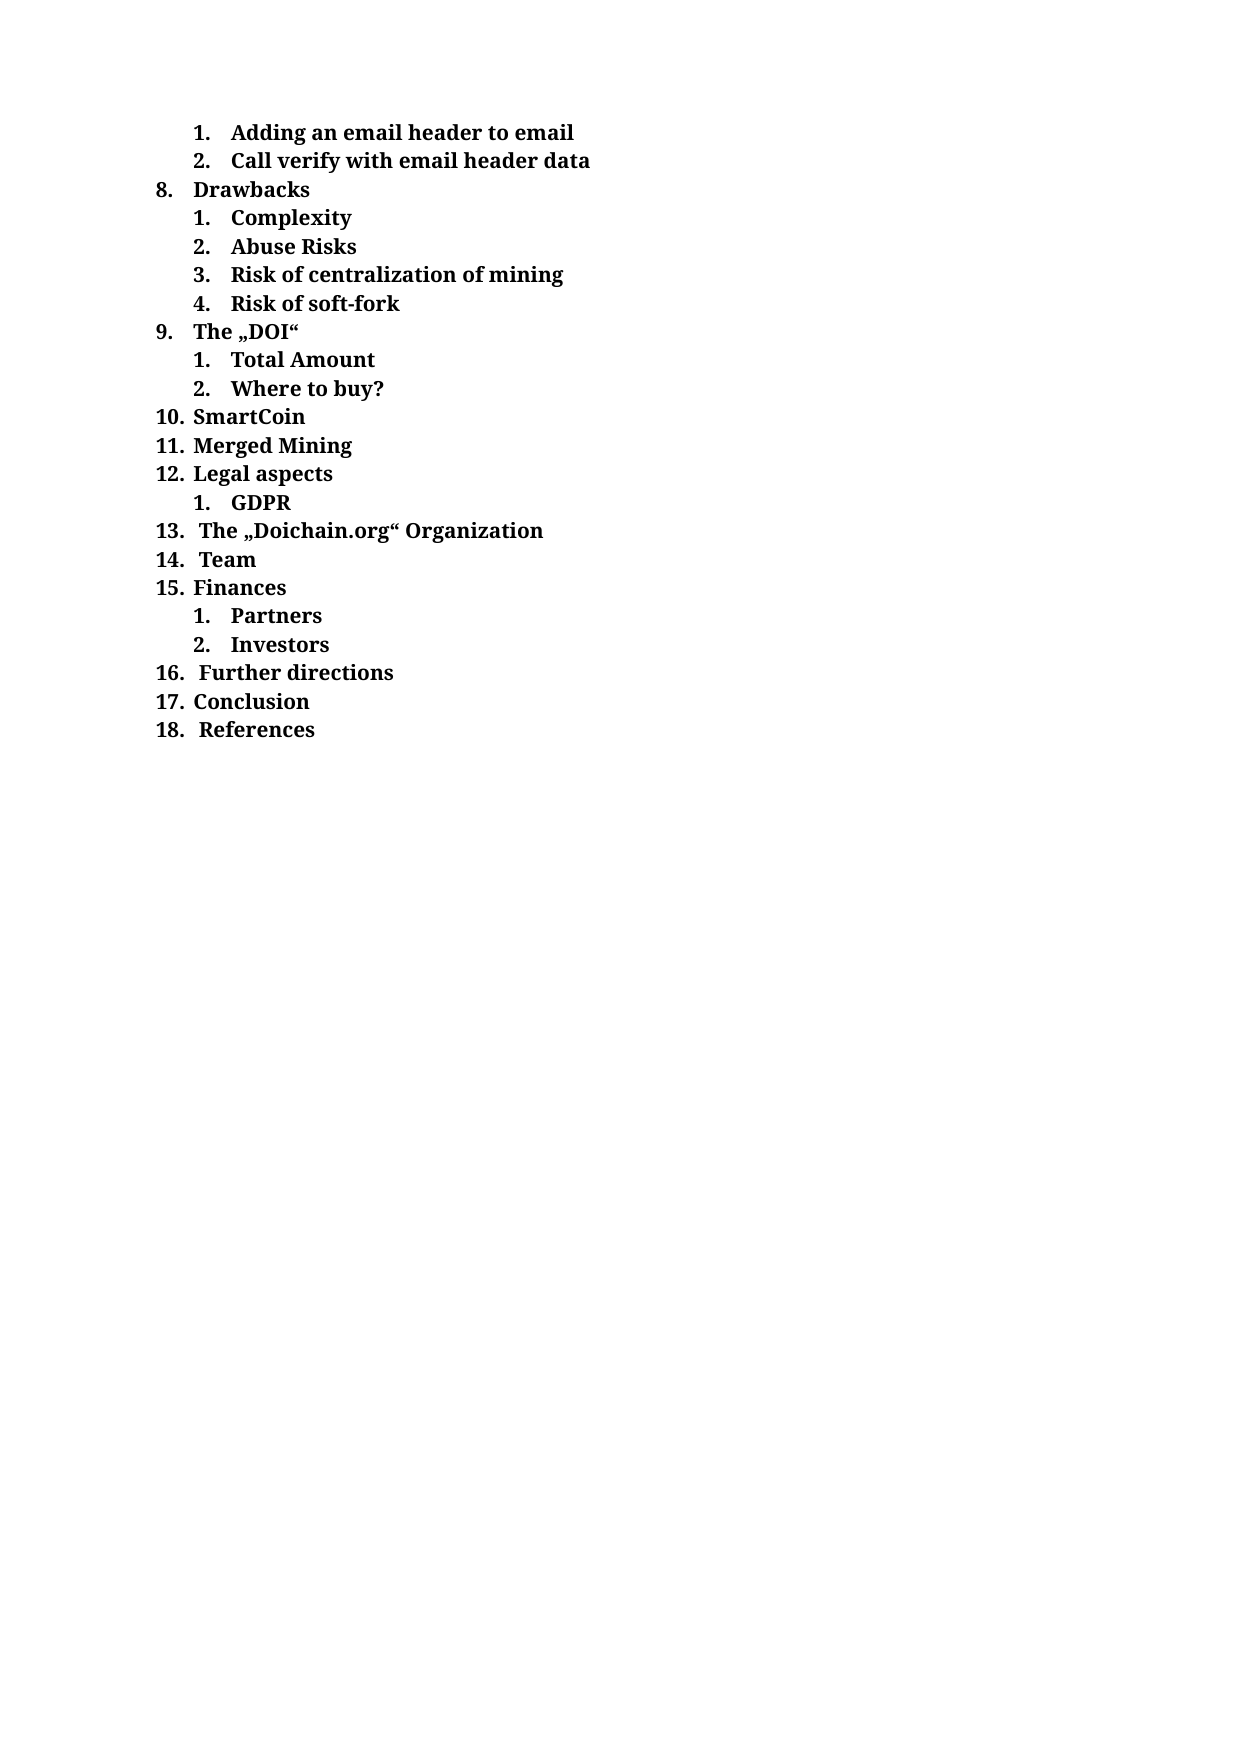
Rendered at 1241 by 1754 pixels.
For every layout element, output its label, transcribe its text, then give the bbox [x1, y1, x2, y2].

list Risk of centralization of mining [193, 260, 1122, 289]
list SmartCoin [156, 402, 1122, 431]
list Team [156, 545, 1122, 573]
list Merged Mining [156, 431, 1122, 459]
list References [156, 715, 1122, 744]
list Adding an email header to email [193, 118, 1122, 147]
list Partners [193, 602, 1122, 630]
list Conclusion [156, 687, 1122, 715]
list Call verify with email header data [193, 147, 1122, 175]
list GDPR [193, 488, 1122, 516]
list Investors [193, 630, 1122, 658]
list Total Amount [193, 346, 1122, 374]
list Risk of soft-fork [193, 289, 1122, 317]
list Complexity [193, 203, 1122, 232]
list Further directions [156, 658, 1122, 687]
list Legal aspects [156, 459, 1122, 488]
list The „Doichain.org“ Organization [156, 516, 1122, 545]
list Where to buy? [193, 374, 1122, 402]
list The „DOI“ [156, 317, 1122, 346]
list Finances [156, 573, 1122, 602]
list Drawbacks [156, 175, 1122, 203]
list Abuse Risks [193, 232, 1122, 260]
